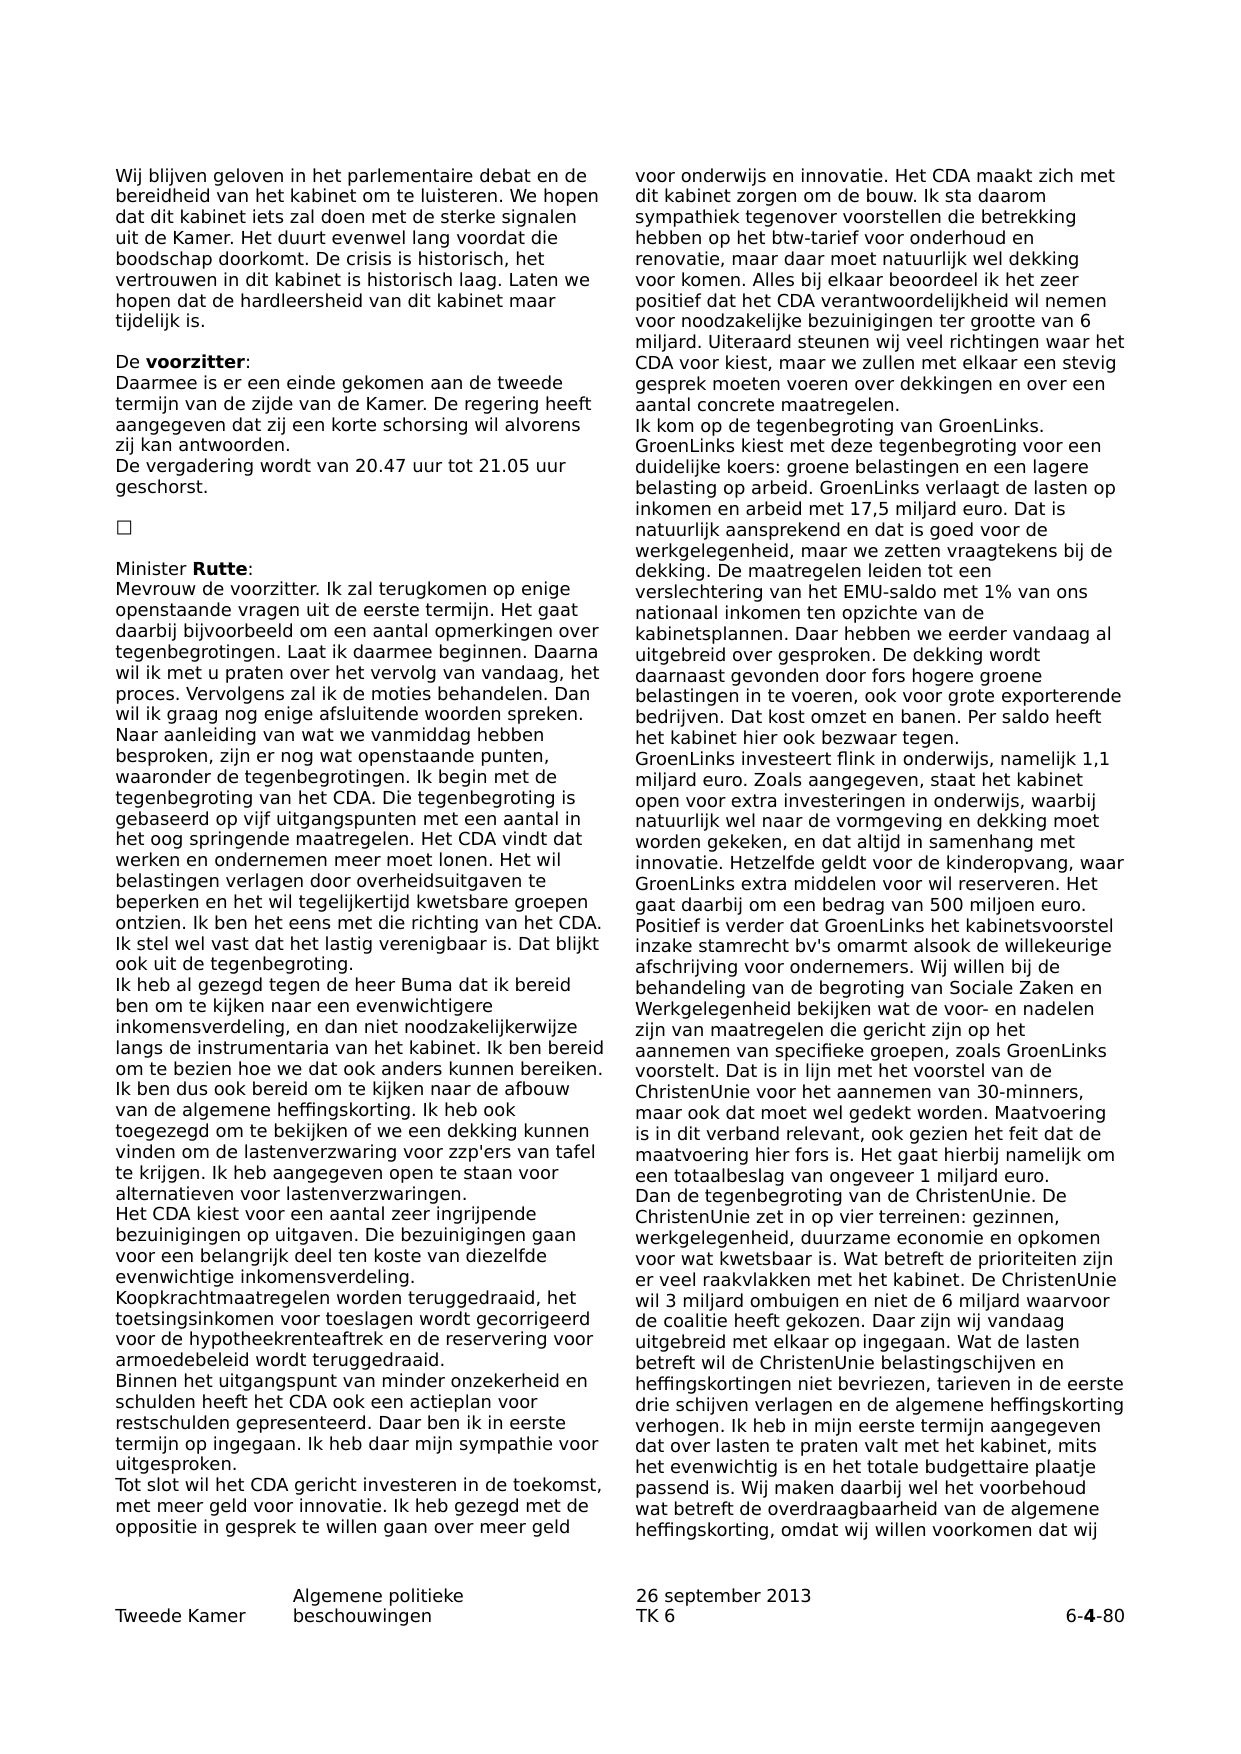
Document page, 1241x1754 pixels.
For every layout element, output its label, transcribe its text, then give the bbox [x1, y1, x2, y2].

text ⬜ [115, 518, 605, 538]
text voor onderwijs en innovatie. Het CDA maakt zich met dit kabinet zorgen om de bouw. Ik sta daarom sympathiek tegenover voorstellen die betrekking hebben op het btw-tarief voor onderhoud en renovatie, maar daar moet natuurlijk wel dekking voor komen. Alles bij elkaar beoordeel ik het zeer positief dat het CDA verantwoordelijkheid wil nemen voor noodzakelijke bezuinigingen ter grootte van 6 miljard. Uiteraard steunen wij veel richtingen waar het CDA voor kiest, maar we zullen met elkaar een stevig gesprek moeten voeren over dekkingen en over een aantal concrete maatregelen. [635, 165, 1125, 415]
text Wij blijven geloven in het parlementaire debat en de bereidheid van het kabinet om te luisteren. We hopen dat dit kabinet iets zal doen met de sterke signalen uit de Kamer. Het duurt evenwel lang voordat die boodschap doorkomt. De crisis is historisch, het vertrouwen in dit kabinet is historisch laag. Laten we hopen dat de hardleersheid van dit kabinet maar tijdelijk is. [115, 165, 605, 332]
text Het CDA kiest voor een aantal zeer ingrijpende bezuinigingen op uitgaven. Die bezuinigingen gaan voor een belangrijk deel ten koste van diezelfde evenwichtige inkomensverdeling. Koopkrachtmaatregelen worden teruggedraaid, het toetsingsinkomen voor toeslagen wordt gecorrigeerd voor de hypotheekrenteaftrek en de reservering voor armoedebeleid wordt teruggedraaid. [115, 1204, 605, 1371]
text De voorzitter: [115, 352, 605, 373]
text Ik kom op de tegenbegroting van GroenLinks. GroenLinks kiest met deze tegenbegroting voor een duidelijke koers: groene belastingen en een lagere belasting op arbeid. GroenLinks verlaagt de lasten op inkomen en arbeid met 17,5 miljard euro. Dat is natuurlijk aansprekend en dat is goed voor de werkgelegenheid, maar we zetten vraagtekens bij de dekking. De maatregelen leiden tot een verslechtering van het EMU-saldo met 1% van ons nationaal inkomen ten opzichte van de kabinetsplannen. Daar hebben we eerder vandaag al uitgebreid over gesproken. De dekking wordt daarnaast gevonden door fors hogere groene belastingen in te voeren, ook voor grote exporterende bedrijven. Dat kost omzet en banen. Per saldo heeft het kabinet hier ook bezwaar tegen. [635, 415, 1125, 749]
text Mevrouw de voorzitter. Ik zal terugkomen op enige openstaande vragen uit de eerste termijn. Het gaat daarbij bijvoorbeeld om een aantal opmerkingen over tegenbegrotingen. Laat ik daarmee beginnen. Daarna wil ik met u praten over het vervolg van vandaag, het proces. Vervolgens zal ik de moties behandelen. Dan wil ik graag nog enige afsluitende woorden spreken. [115, 579, 605, 725]
text GroenLinks investeert flink in onderwijs, namelijk 1,1 miljard euro. Zoals aangegeven, staat het kabinet open voor extra investeringen in onderwijs, waarbij natuurlijk wel naar de vormgeving en dekking moet worden gekeken, en dat altijd in samenhang met innovatie. Hetzelfde geldt voor de kinderopvang, waar GroenLinks extra middelen voor wil reserveren. Het gaat daarbij om een bedrag van 500 miljoen euro. Positief is verder dat GroenLinks het kabinetsvoorstel inzake stamrecht bv's omarmt alsook de willekeurige afschrijving voor ondernemers. Wij willen bij de behandeling van de begroting van Sociale Zaken en Werkgelegenheid bekijken wat de voor- en nadelen zijn van maatregelen die gericht zijn op het aannemen van specifieke groepen, zoals GroenLinks voorstelt. Dat is in lijn met het voorstel van de ChristenUnie voor het aannemen van 30-minners, maar ook dat moet wel gedekt worden. Maatvoering is in dit verband relevant, ook gezien het feit dat de maatvoering hier fors is. Het gaat hierbij namelijk om een totaalbeslag van ongeveer 1 miljard euro. [635, 749, 1125, 1186]
text Dan de tegenbegroting van de ChristenUnie. De ChristenUnie zet in op vier terreinen: gezinnen, werkgelegenheid, duurzame economie en opkomen voor wat kwetsbaar is. Wat betreft de prioriteiten zijn er veel raakvlakken met het kabinet. De ChristenUnie wil 3 miljard ombuigen en niet de 6 miljard waarvoor de coalitie heeft gekozen. Daar zijn wij vandaag uitgebreid met elkaar op ingegaan. Wat de lasten betreft wil de ChristenUnie belastingschijven en heffingskortingen niet bevriezen, tarieven in de eerste drie schijven verlagen en de algemene heffingskorting verhogen. Ik heb in mijn eerste termijn aangegeven dat over lasten te praten valt met het kabinet, mits het evenwichtig is en het totale budgettaire plaatje passend is. Wij maken daarbij wel het voorbehoud wat betreft de overdraagbaarheid van de algemene heffingskorting, omdat wij willen voorkomen dat wij [635, 1186, 1125, 1540]
text Minister Rutte: [115, 558, 605, 579]
text De vergadering wordt van 20.47 uur tot 21.05 uur geschorst. [115, 456, 605, 498]
text Ik heb al gezegd tegen de heer Buma dat ik bereid ben om te kijken naar een evenwichtigere inkomensverdeling, en dan niet noodzakelijkerwijze langs de instrumentaria van het kabinet. Ik ben bereid om te bezien hoe we dat ook anders kunnen bereiken. Ik ben dus ook bereid om te kijken naar de afbouw van de algemene heffingskorting. Ik heb ook toegezegd om te bekijken of we een dekking kunnen vinden om de lastenverzwaring voor zzp'ers van tafel te krijgen. Ik heb aangegeven open te staan voor alternatieven voor lastenverzwaringen. [115, 975, 605, 1204]
text Tot slot wil het CDA gericht investeren in de toekomst, met meer geld voor innovatie. Ik heb gezegd met de oppositie in gesprek te willen gaan over meer geld [115, 1475, 605, 1537]
text Binnen het uitgangspunt van minder onzekerheid en schulden heeft het CDA ook een actieplan voor restschulden gepresenteerd. Daar ben ik in eerste termijn op ingegaan. Ik heb daar mijn sympathie voor uitgesproken. [115, 1371, 605, 1475]
text Naar aanleiding van wat we vanmiddag hebben besproken, zijn er nog wat openstaande punten, waaronder de tegenbegrotingen. Ik begin met de tegenbegroting van het CDA. Die tegenbegroting is gebaseerd op vijf uitgangspunten met een aantal in het oog springende maatregelen. Het CDA vindt dat werken en ondernemen meer moet lonen. Het wil belastingen verlagen door overheidsuitgaven te beperken en het wil tegelijkertijd kwetsbare groepen ontzien. Ik ben het eens met die richting van het CDA. Ik stel wel vast dat het lastig verenigbaar is. Dat blijkt ook uit de tegenbegroting. [115, 725, 605, 975]
text Daarmee is er een einde gekomen aan de tweede termijn van de zijde van de Kamer. De regering heeft aangegeven dat zij een korte schorsing wil alvorens zij kan antwoorden. [115, 373, 605, 456]
